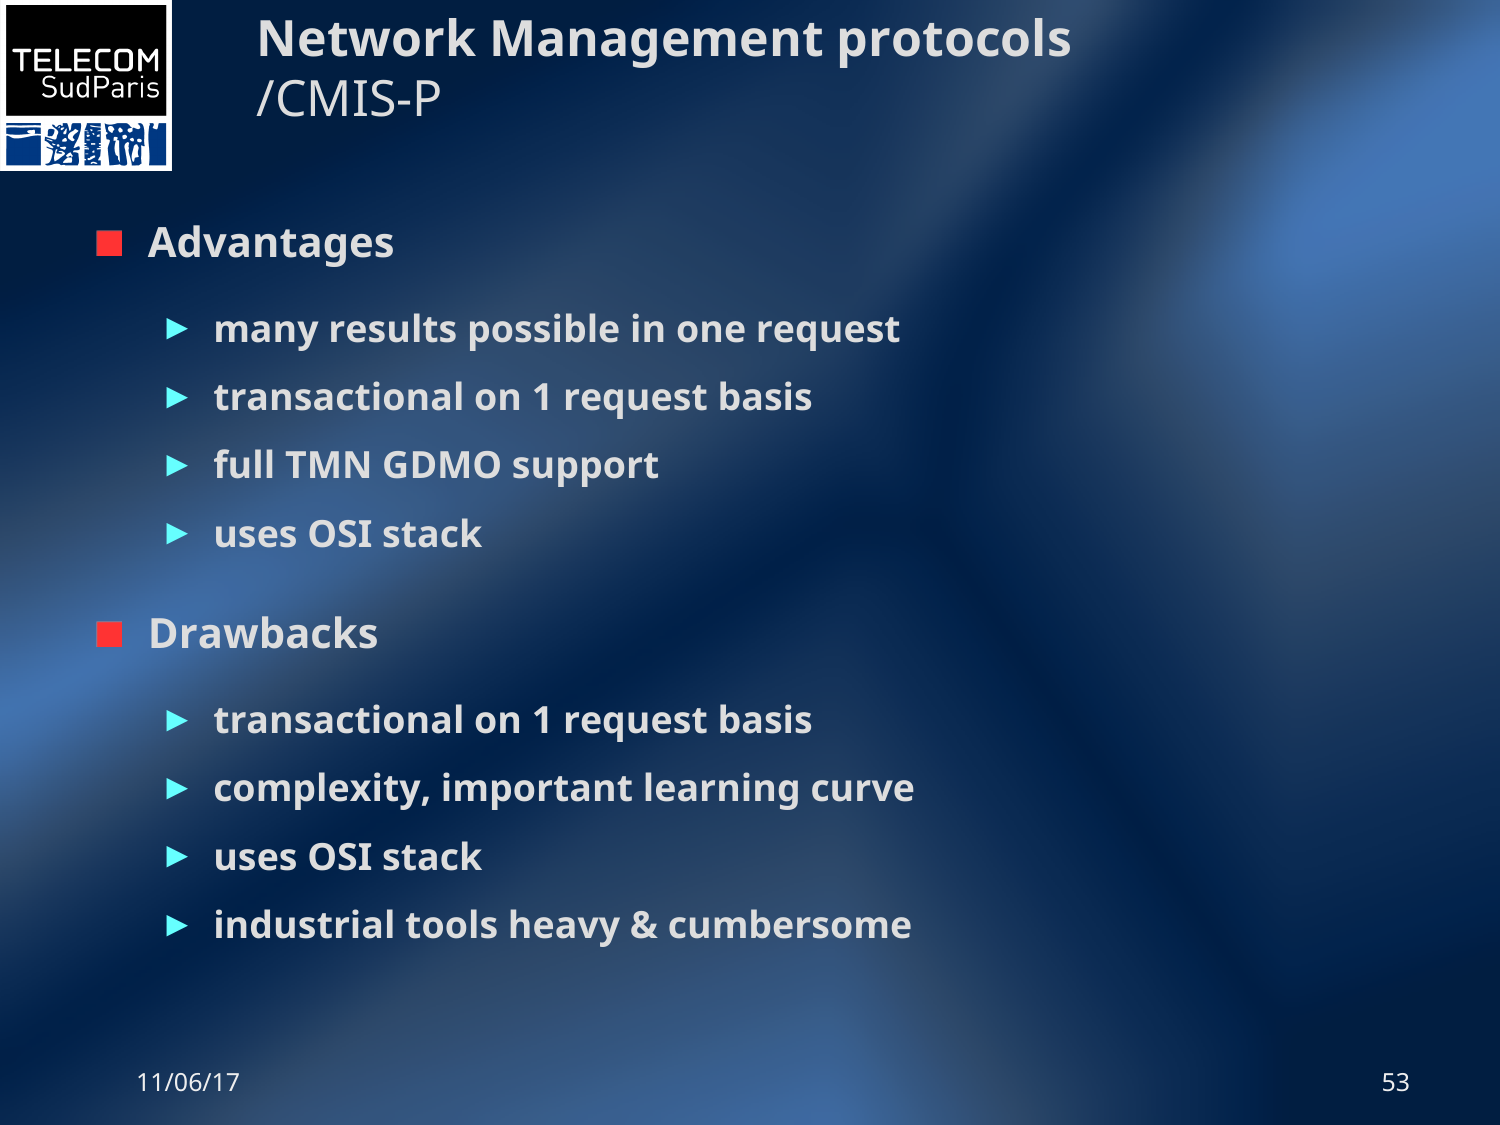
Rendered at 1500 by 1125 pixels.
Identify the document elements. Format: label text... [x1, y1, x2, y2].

title Network Management protocols /CMIS-P [242, 7, 1436, 126]
list Advantages many results possible in one request transactional on 1 request basis full TMN GDMO support uses OSI stack Drawbacks transactional on 1 request basis complexity, important learning curve uses OSI stack industrial tools heavy & cumbersome [76, 207, 1427, 977]
picture [0, 0, 1500, 1125]
